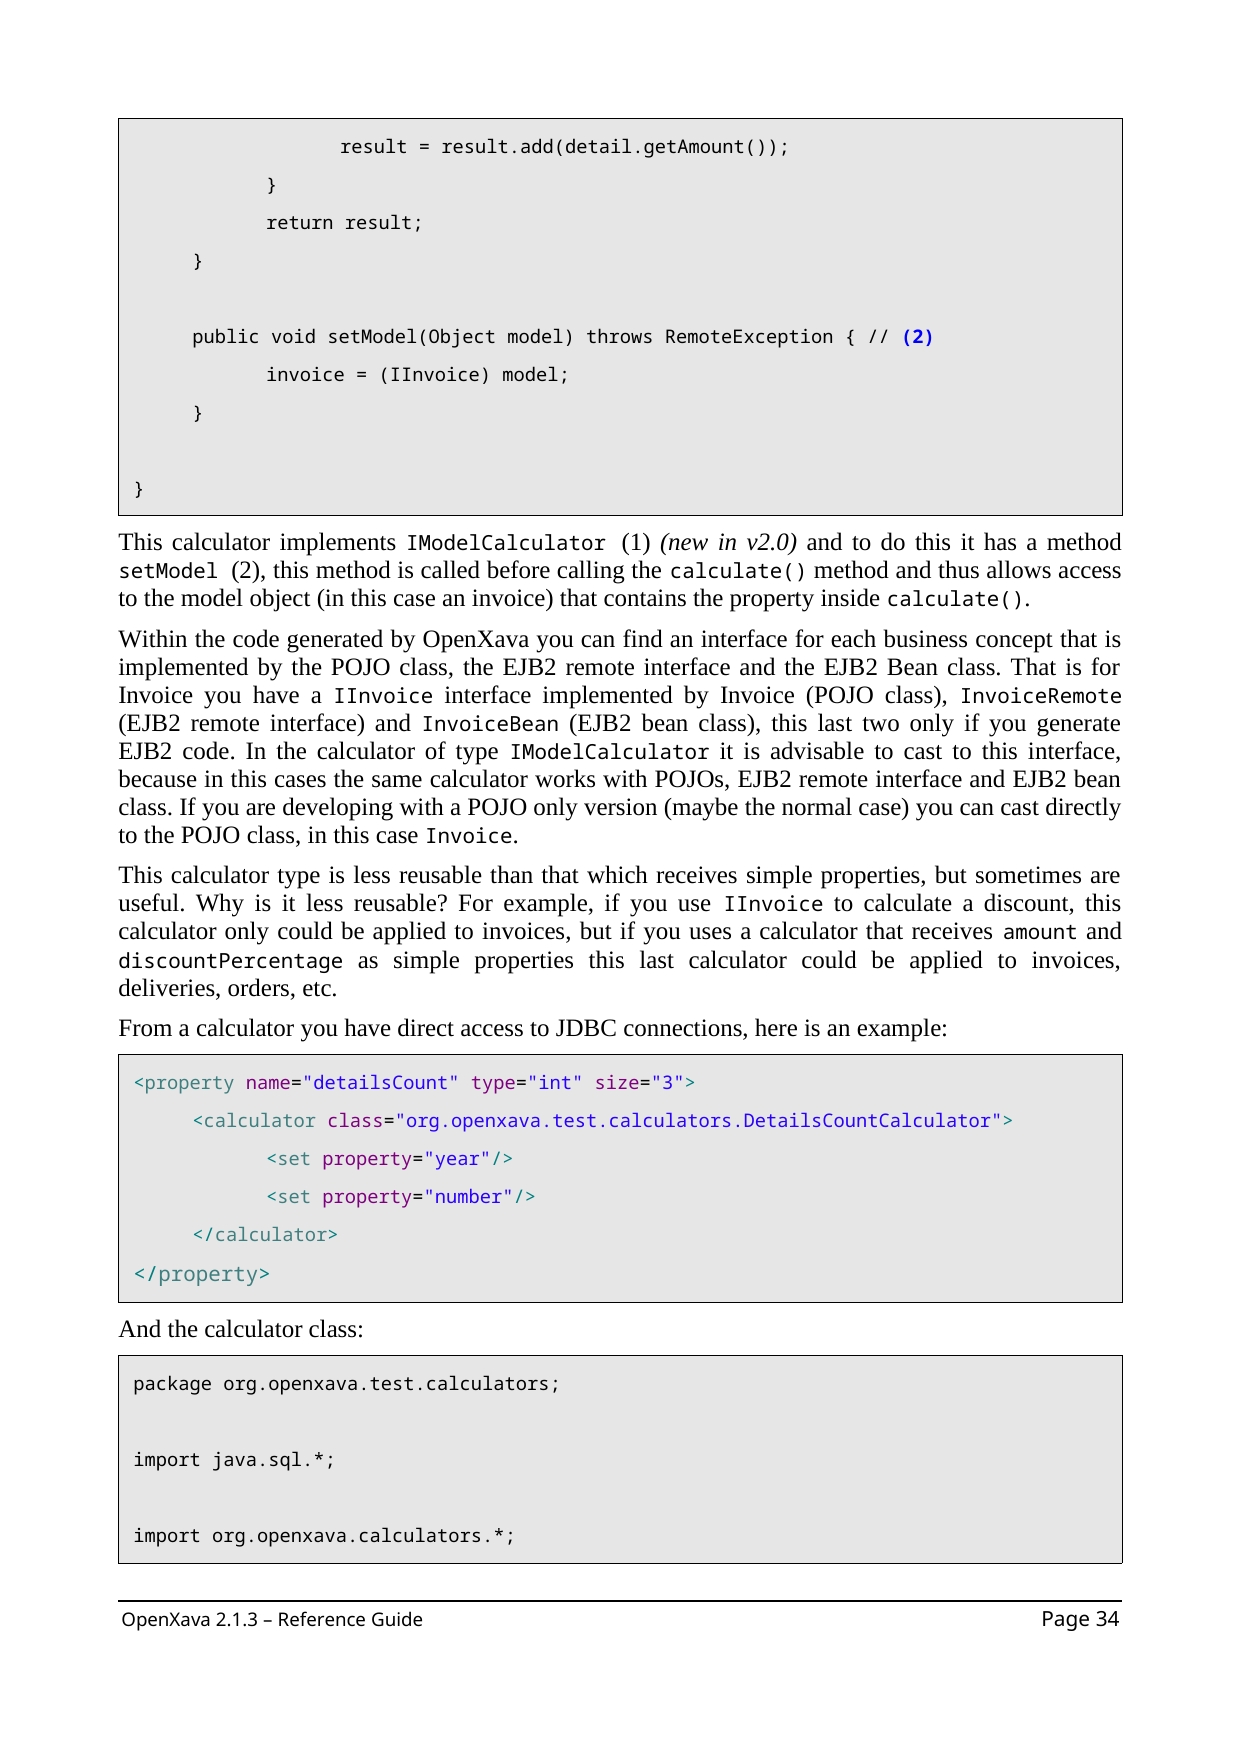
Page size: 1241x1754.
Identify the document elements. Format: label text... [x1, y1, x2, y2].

text result = result.add(detail.getAmount()); [119, 119, 1122, 156]
text From a calculator you have direct access to JDBC connections, here is an example: [118, 1014, 1122, 1042]
text } [119, 384, 1122, 422]
text Within the code generated by OpenXava you can find an interface for each business concept that is implemented by the POJO class, the EJB2 remote interface and the EJB2 Bean class. That is for Invoice you have a IInvoice interface implemented by Invoice (POJO class), InvoiceRemote (EJB2 remote interface) and InvoiceBean (EJB2 bean class), this last two only if you generate EJB2 code. In the calculator of type IModelCalculator it is advisable to cast to this interface, because in this cases the same calculator works with POJOs, EJB2 remote interface and EJB2 bean class. If you are developing with a POJO only version (maybe the normal case) you can cast directly to the POJO class, in this case Invoice. [118, 625, 1122, 849]
text } [119, 232, 1122, 270]
text </property> [119, 1244, 1122, 1302]
text return result; [119, 194, 1122, 232]
text import java.sql.*; [119, 1431, 1122, 1469]
text This calculator type is less reusable than that which receives simple properties, but sometimes are useful. Why is it less reusable? For example, if you use IInvoice to calculate a discount, this calculator only could be applied to invoices, but if you uses a calculator that receives amount and discountPercentage as simple properties this last calculator could be applied to invoices, deliveries, orders, etc. [118, 862, 1122, 1002]
text </calculator> [119, 1206, 1122, 1244]
text This calculator implements IModelCalculator (1) (new in v2.0) and to do this it has a method setModel (2), this method is called before calling the calculate() method and thus allows access to the model object (in this case an invoice) that contains the property inside calculate(). [118, 528, 1122, 613]
text <property name="detailsCount" type="int" size="3"> [119, 1055, 1122, 1092]
text } [119, 156, 1122, 194]
text invoice = (IInvoice) model; [119, 346, 1122, 384]
text <calculator class="org.openxava.test.calculators.DetailsCountCalculator"> [119, 1092, 1122, 1130]
text <set property="number"/> [119, 1168, 1122, 1206]
text And the calculator class: [118, 1315, 1122, 1343]
text public void setModel(Object model) throws RemoteException { // (2) [119, 308, 1122, 346]
text package org.openxava.test.calculators; [119, 1356, 1122, 1393]
text } [119, 460, 1122, 515]
text import org.openxava.calculators.*; [119, 1507, 1122, 1563]
text <set property="year"/> [119, 1130, 1122, 1168]
